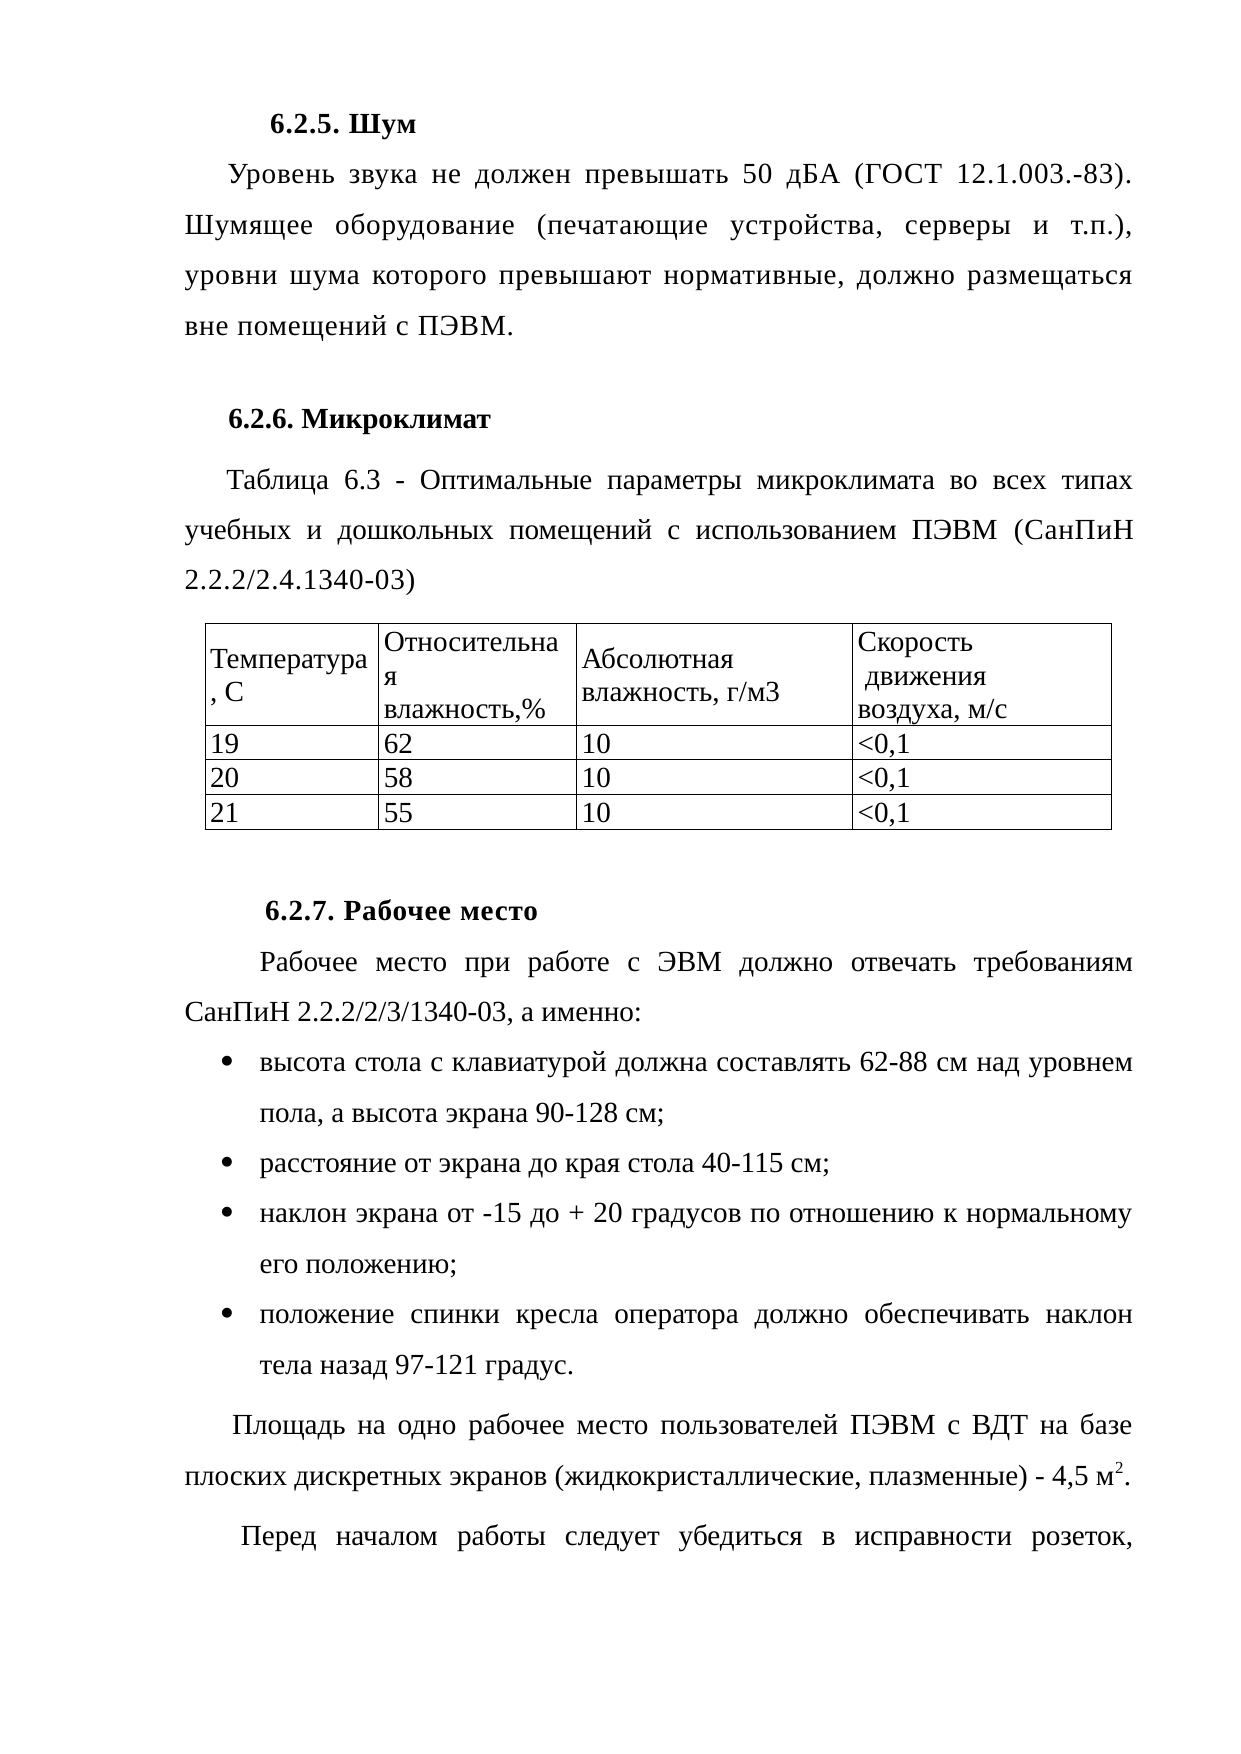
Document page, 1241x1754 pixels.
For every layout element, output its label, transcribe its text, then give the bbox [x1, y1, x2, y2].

table_header Скорость движения воздуха, м/с [853, 624, 1111, 725]
table_cell 10 [577, 760, 852, 794]
table_cell <0,1 [853, 760, 1111, 794]
list наклон экрана от -15 до + 20 градусов по отношению к нормальному его положению; [222, 1196, 1134, 1279]
table_cell <0,1 [853, 726, 1111, 759]
text Рабочее место при работе с ЭВМ должно отвечать требованиям СанПиН 2.2.2/2/3/1340-03, а именно: [184, 944, 1134, 1028]
text Перед началом работы следует убедиться в исправности розеток, [184, 1518, 1134, 1552]
list расстояние от экрана до края стола 40-115 см; [222, 1145, 1134, 1179]
table_cell 20 [206, 760, 378, 794]
table_header Относительная влажность,% [379, 624, 576, 725]
subtitle 6.2.5. Шум [184, 106, 1134, 140]
table_cell 58 [379, 760, 576, 794]
text 6.2.6. Микроклимат [184, 401, 1134, 434]
table_header Абсолютная влажность, г/м3 [577, 624, 852, 725]
table_cell 10 [577, 726, 852, 759]
table_cell <0,1 [853, 795, 1111, 828]
list положение спинки кресла оператора должно обеспечивать наклон тела назад 97-121 градус. [222, 1296, 1134, 1380]
subtitle 6.2.7. Рабочее место [184, 893, 1134, 927]
table_cell 55 [379, 795, 576, 828]
text Площадь на одно рабочее место пользователей ПЭВМ с ВДТ на базе плоских дискретных экранов (жидкокристаллические, плазменные) - 4,5 м2. [184, 1407, 1134, 1491]
text Таблица 6.3 - Оптимальные параметры микроклимата во всех типах учебных и дошкольных помещений с использованием ПЭВМ (CанПиН 2.2.2/2.4.1340-03) [184, 462, 1134, 596]
table_header Температура, С [206, 624, 378, 725]
table_cell 19 [206, 726, 378, 759]
table_cell 21 [206, 795, 378, 828]
text Уровень звука не должен превышать 50 дБА (ГОСТ 12.1.003.-83). Шумящее оборудование (печатающие устройства, серверы и т.п.), уровни шума которого превышают нормативные, должно размещаться вне помещений с ПЭВМ. [184, 157, 1134, 341]
table_cell 62 [379, 726, 576, 759]
table_cell 10 [577, 795, 852, 828]
list высота стола с клавиатурой должна составлять 62-88 см над уровнем пола, а высота экрана 90-128 см; [222, 1044, 1134, 1128]
